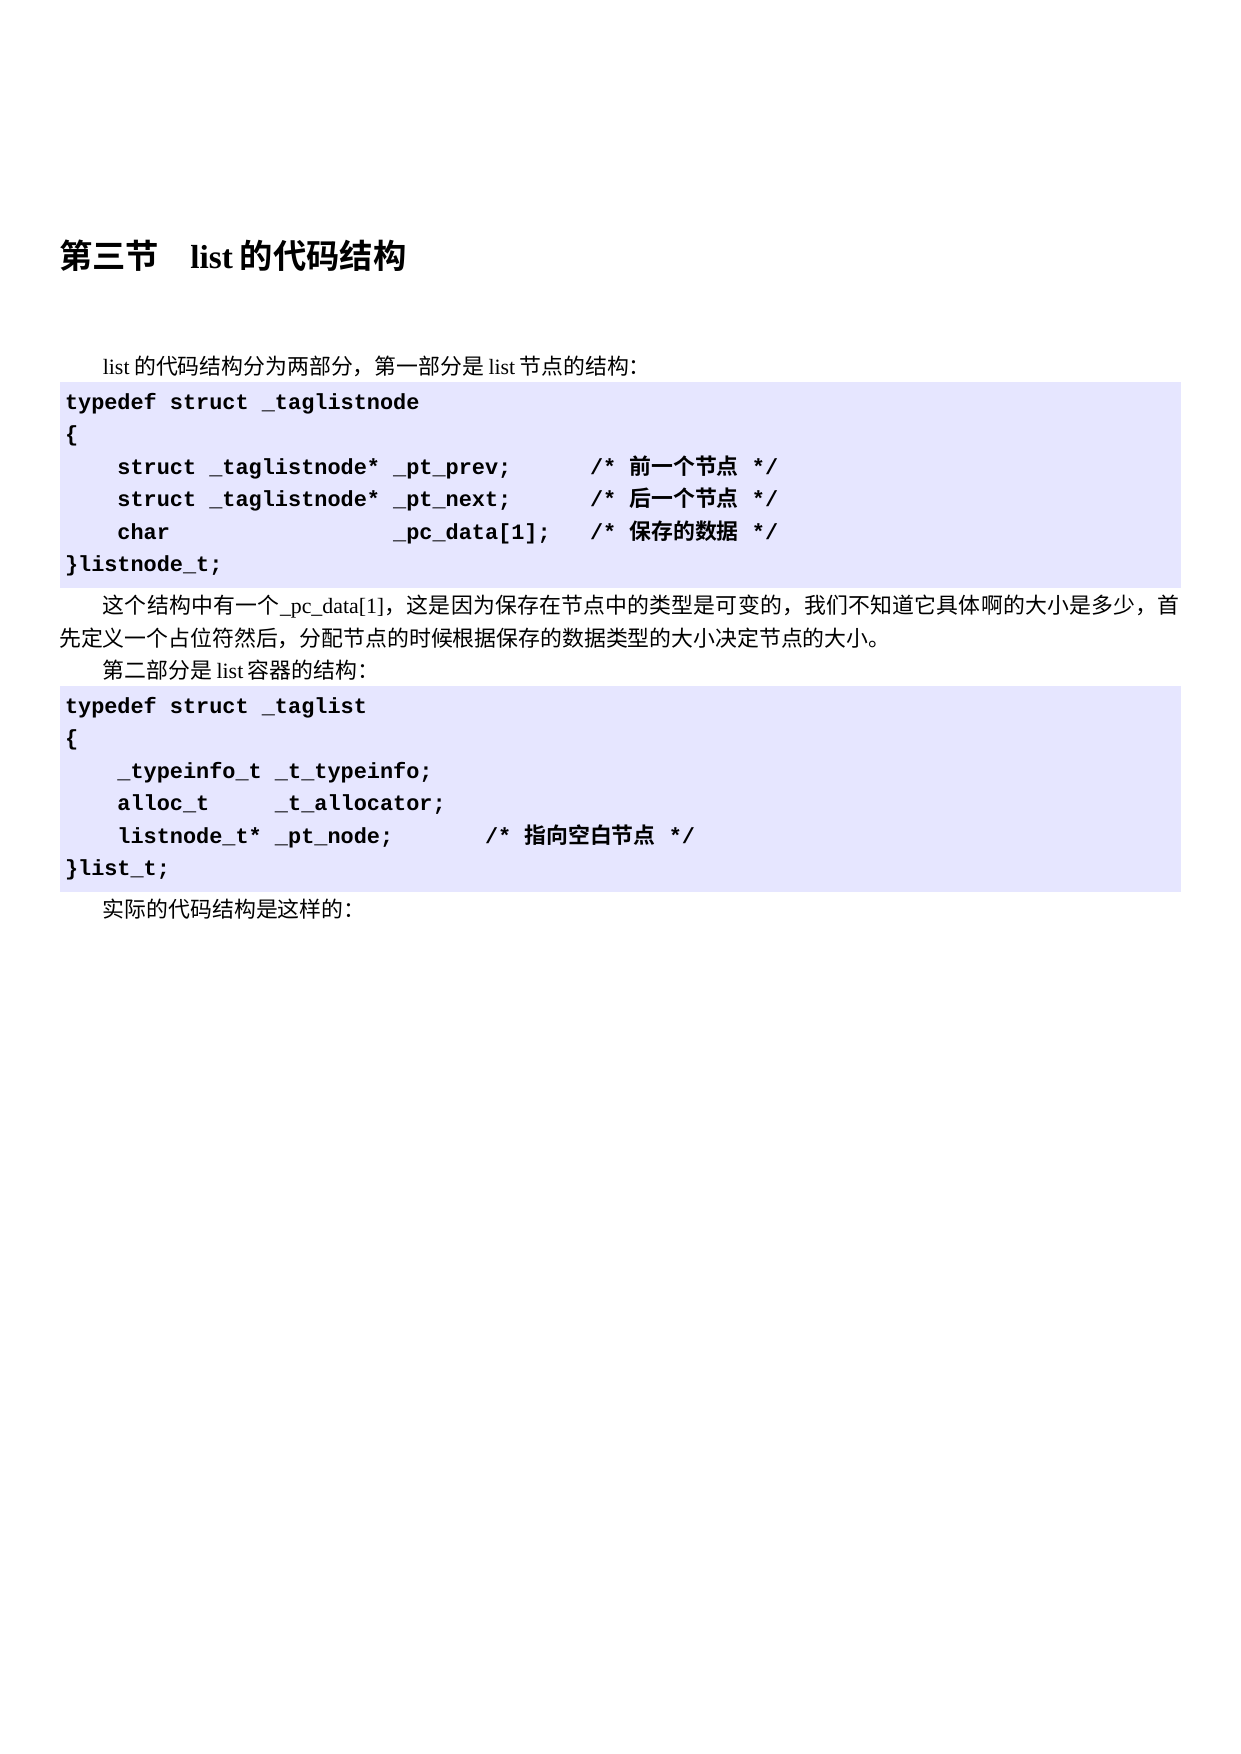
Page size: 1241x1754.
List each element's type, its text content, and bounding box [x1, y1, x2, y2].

subtitle list的代码结构 [59, 221, 1181, 286]
text 实际的代码结构是这样的： [59, 893, 1181, 924]
text 第二部分是list容器的结构： [59, 653, 1181, 685]
text 这个结构中有一个_pc_data[1]，这是因为保存在节点中的类型是可变的，我们不知道它具体啊的大小是多少，首先定义一个占位符然后，分配节点的时候根据保存的数据类型的大小决定节点的大小。 [59, 589, 1181, 653]
table_header typedef struct _taglist { _typeinfo_t _t_typeinfo; alloc_t _t_allocator; listnode_t* _pt_node; /* 指向空白节点 */ }list_t; [60, 686, 1181, 892]
table_header typedef struct _taglistnode { struct _taglistnode* _pt_prev; /* 前一个节点 */ struct _taglistnode* _pt_next; /* 后一个节点 */ char _pc_data[1]; /* 保存的数据 */ }listnode_t; [60, 382, 1181, 588]
text list的代码结构分为两部分，第一部分是list节点的结构： [59, 349, 1181, 381]
